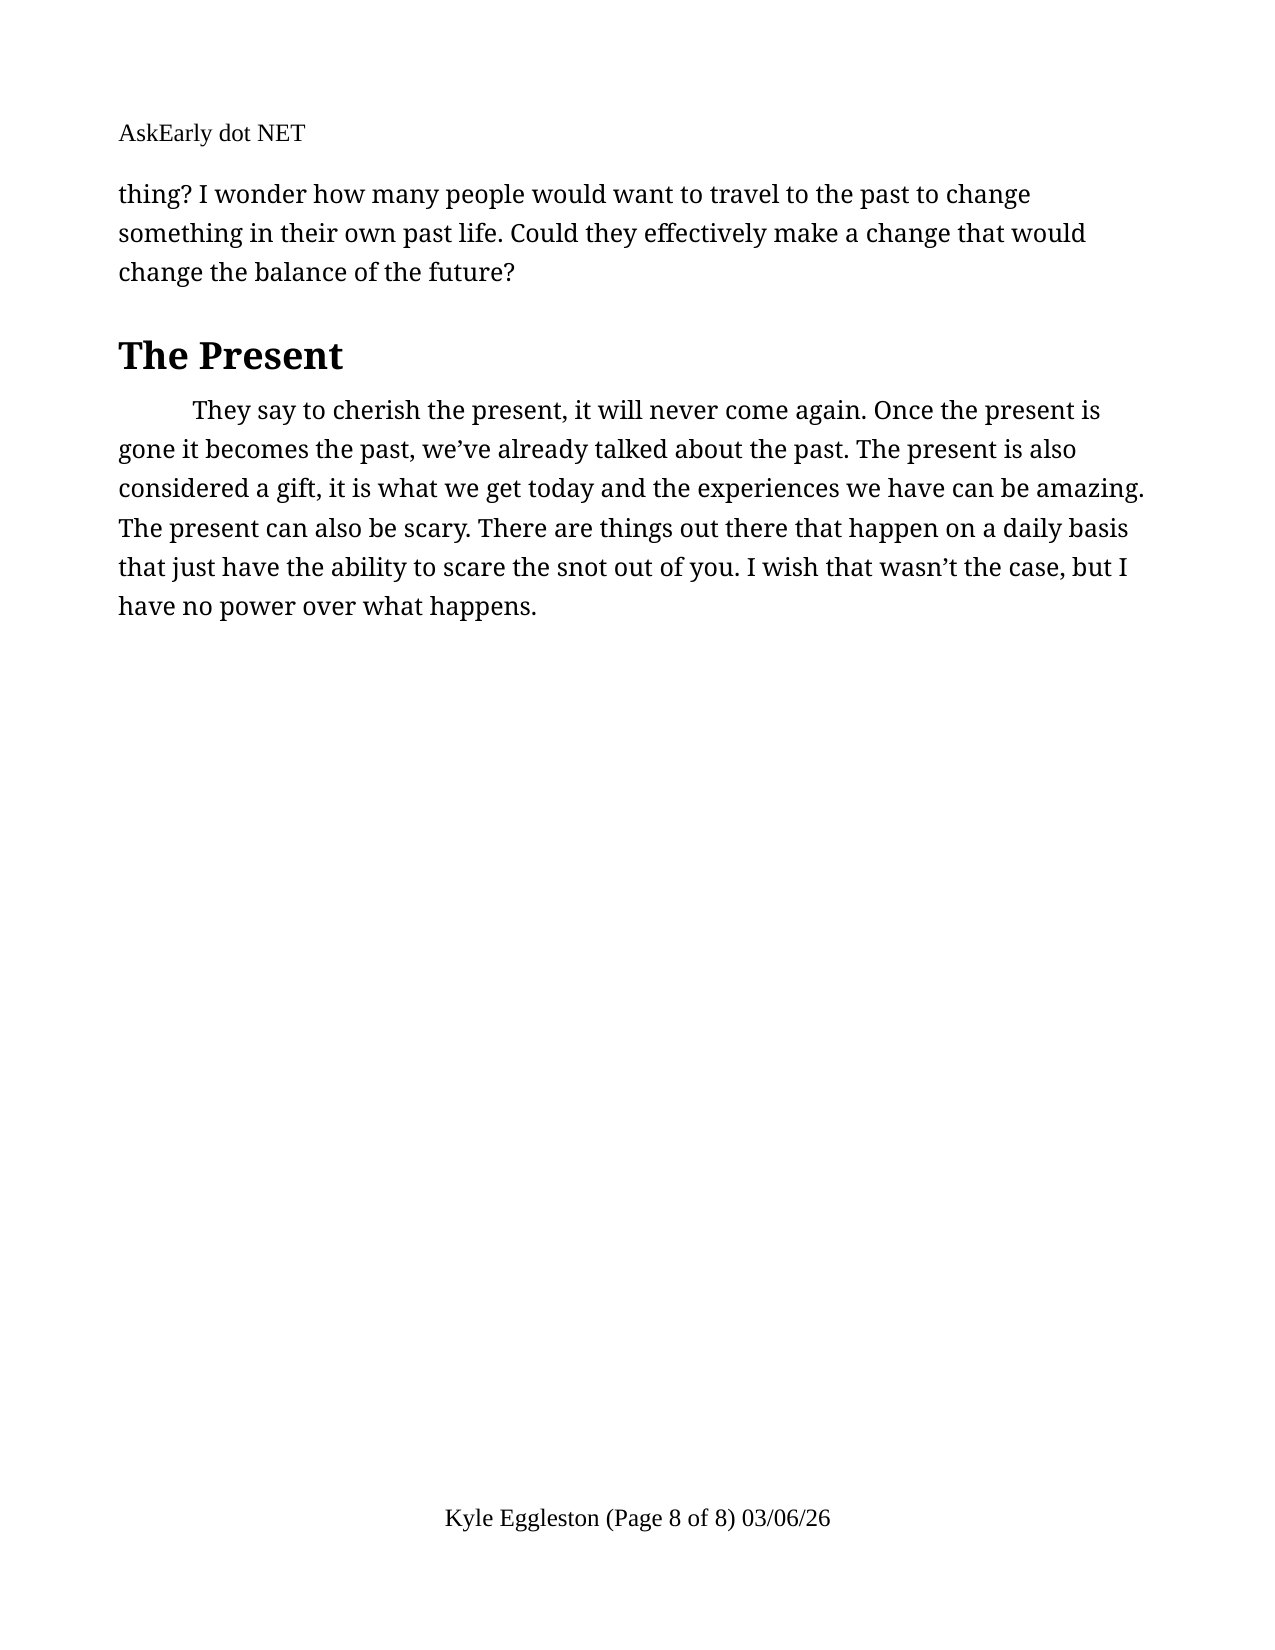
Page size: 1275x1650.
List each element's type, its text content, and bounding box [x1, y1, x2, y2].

text thing? I wonder how many people would want to travel to the past to change something in their own past life. Could they effectively make a change that would change the balance of the future? [118, 176, 1157, 289]
text They say to cherish the present, it will never come again. Once the present is gone it becomes the past, we’ve already talked about the past. The present is also considered a gift, it is what we get today and the experiences we have can be amazing. The present can also be scary. There are things out there that happen on a daily basis that just have the ability to scare the snot out of you. I wish that wasn’t the case, but I have no power over what happens. [118, 393, 1157, 623]
subtitle The Present [118, 329, 1157, 380]
